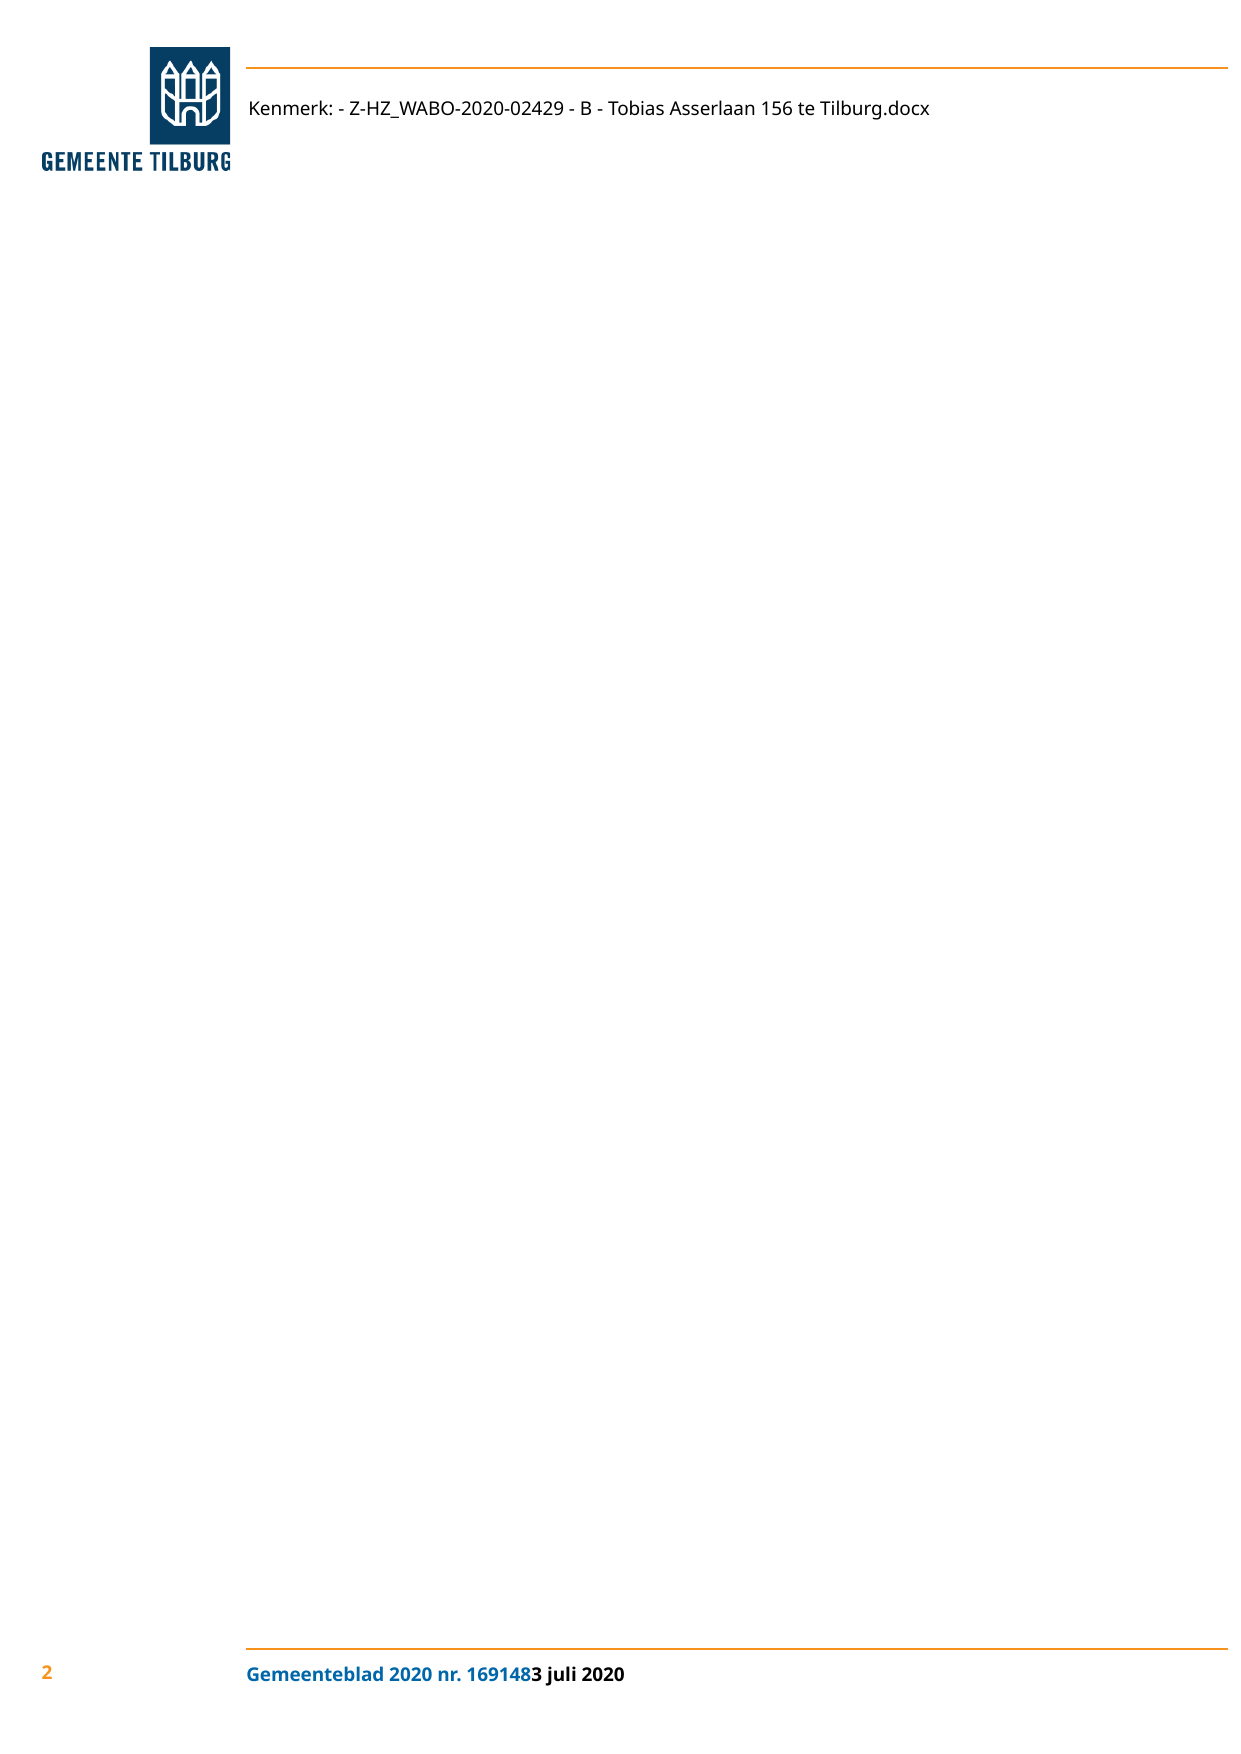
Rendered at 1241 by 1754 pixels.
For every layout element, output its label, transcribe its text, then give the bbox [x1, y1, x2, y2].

picture [41, 47, 231, 172]
text Kenmerk: - Z-HZ_WABO-2020-02429 - B - Tobias Asserlaan 156 te Tilburg.docx [248, 95, 1152, 121]
